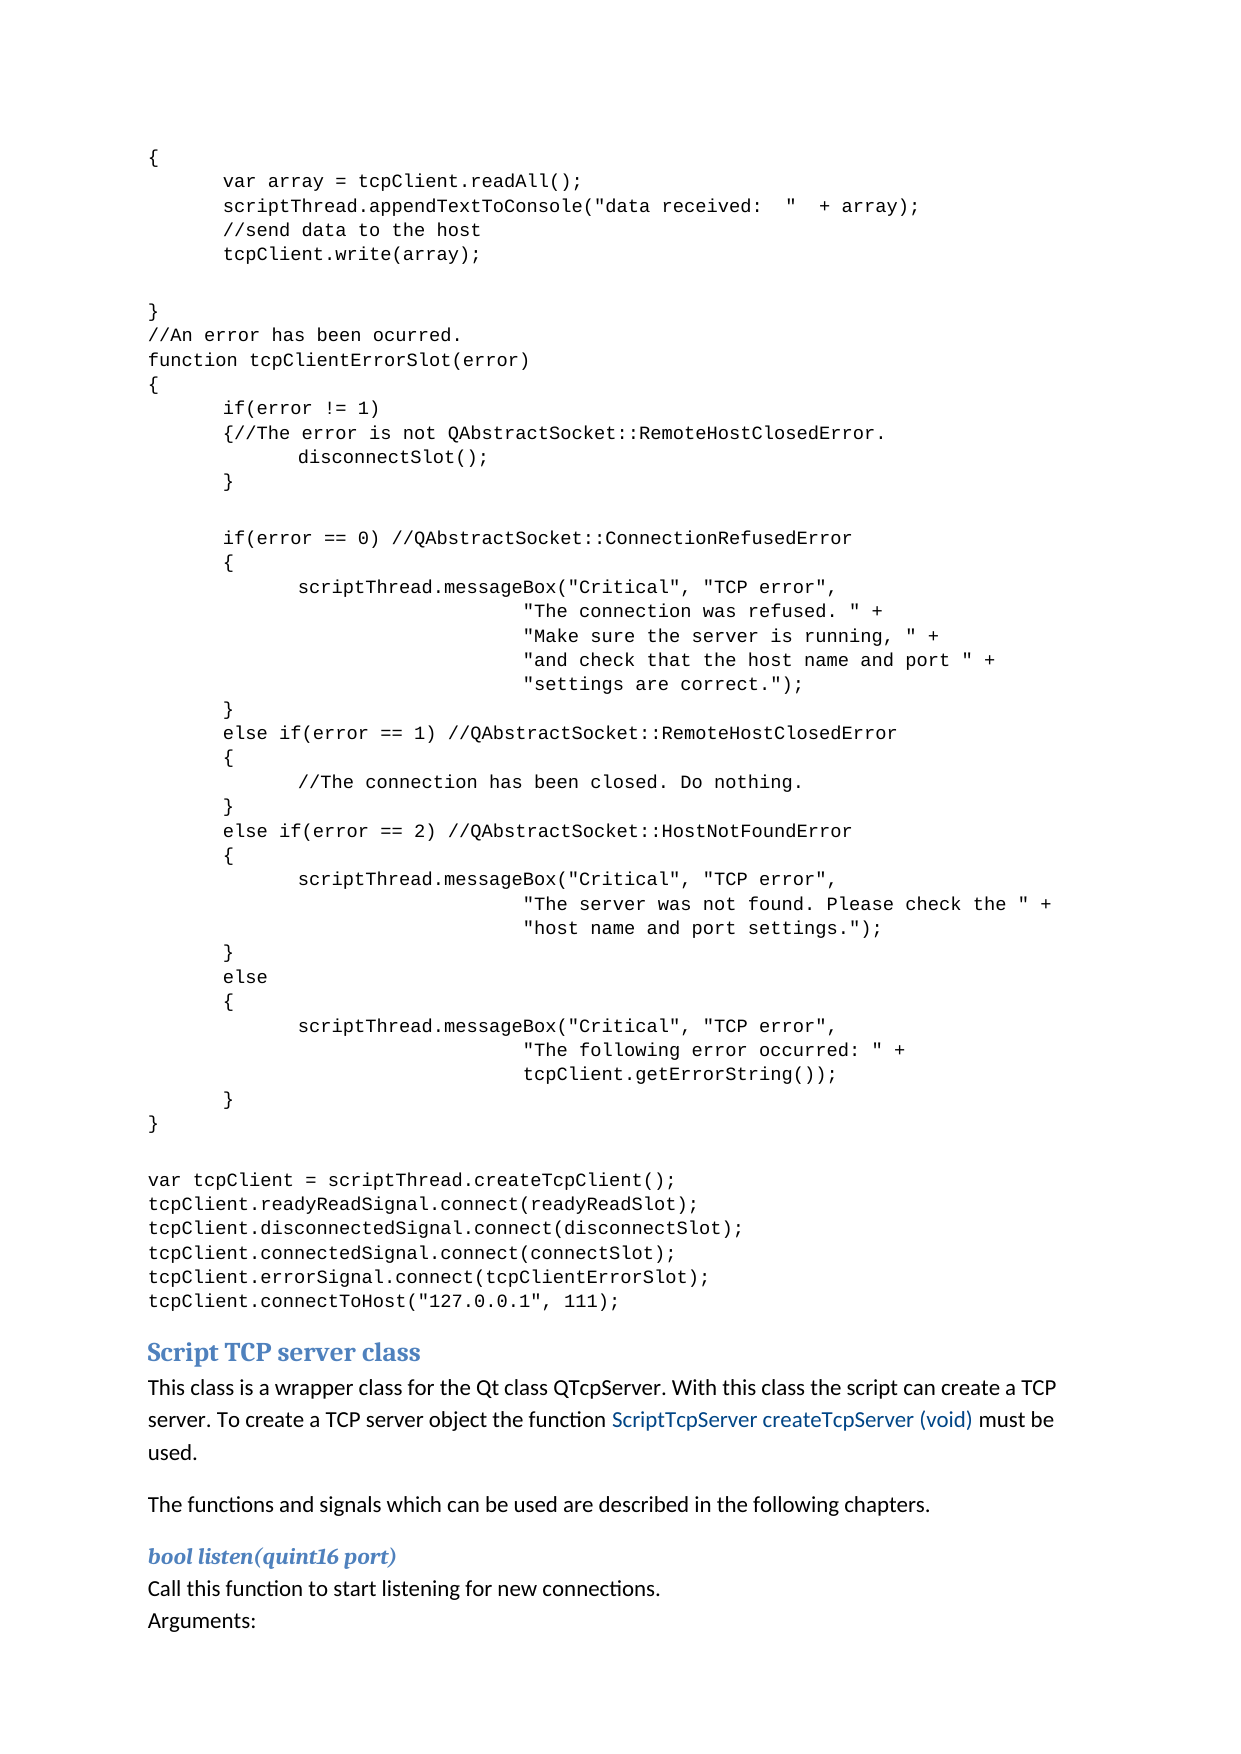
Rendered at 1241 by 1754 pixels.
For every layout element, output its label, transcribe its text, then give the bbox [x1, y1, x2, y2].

text "Make sure the server is running, " + [148, 626, 1093, 648]
text { [148, 846, 1093, 867]
text //An error has been ocurred. [148, 326, 1093, 347]
text function tcpClientErrorSlot(error) [148, 350, 1093, 372]
subtitle Script TCP server class [148, 1337, 1093, 1369]
text "The connection was refused. " + [148, 602, 1093, 623]
text } [148, 1089, 1093, 1111]
text tcpClient.connectToHost("127.0.0.1", 111); [148, 1292, 1093, 1313]
text disconnectSlot(); [148, 448, 1093, 469]
text else [148, 968, 1093, 989]
text tcpClient.errorSignal.connect(tcpClientErrorSlot); [148, 1268, 1093, 1289]
text else if(error == 2) //QAbstractSocket::HostNotFoundError [148, 821, 1093, 843]
text scriptThread.messageBox("Critical", "TCP error", [148, 578, 1093, 599]
text else if(error == 1) //QAbstractSocket::RemoteHostClosedError [148, 724, 1093, 745]
text { [148, 748, 1093, 769]
text tcpClient.disconnectedSignal.connect(disconnectSlot); [148, 1219, 1093, 1240]
text { [148, 375, 1093, 396]
text } [148, 1114, 1093, 1135]
text "The server was not found. Please check the " + [148, 894, 1093, 916]
text scriptThread.appendTextToConsole("data received: " + array); [148, 196, 1093, 218]
text } [148, 472, 1093, 493]
text //The connection has been closed. Do nothing. [148, 773, 1093, 794]
text Call this function to start listening for new connections. [148, 1574, 1093, 1602]
subtitle bool listen(quint16 port) [148, 1544, 1093, 1570]
text } [148, 943, 1093, 964]
text {//The error is not QAbstractSocket::RemoteHostClosedError. [148, 423, 1093, 445]
text "The following error occurred: " + [148, 1041, 1093, 1062]
text //send data to the host [148, 221, 1093, 242]
text tcpClient.write(array); [148, 245, 1093, 266]
text This class is a wrapper class for the Qt class QTcpServer. With this class the script can create a TCP server. To create a TCP server object the function ScriptTcpServer createTcpServer (void) must be used. [148, 1373, 1093, 1466]
text { [148, 992, 1093, 1013]
text { [148, 148, 1093, 169]
text if(error != 1) [148, 399, 1093, 420]
text Arguments: [148, 1606, 1093, 1634]
text scriptThread.messageBox("Critical", "TCP error", [148, 870, 1093, 891]
text if(error == 0) //QAbstractSocket::ConnectionRefusedError [148, 529, 1093, 550]
text { [148, 553, 1093, 574]
text tcpClient.connectedSignal.connect(connectSlot); [148, 1243, 1093, 1265]
text The functions and signals which can be used are described in the following chapters. [148, 1491, 1093, 1519]
text tcpClient.getErrorString()); [148, 1065, 1093, 1086]
text } [148, 699, 1093, 721]
text tcpClient.readyReadSignal.connect(readyReadSlot); [148, 1195, 1093, 1216]
text "host name and port settings."); [148, 919, 1093, 940]
text } [148, 302, 1093, 323]
text "and check that the host name and port " + [148, 651, 1093, 672]
text } [148, 797, 1093, 818]
text scriptThread.messageBox("Critical", "TCP error", [148, 1016, 1093, 1038]
text var array = tcpClient.readAll(); [148, 172, 1093, 193]
text var tcpClient = scriptThread.createTcpClient(); [148, 1170, 1093, 1192]
text "settings are correct."); [148, 675, 1093, 696]
